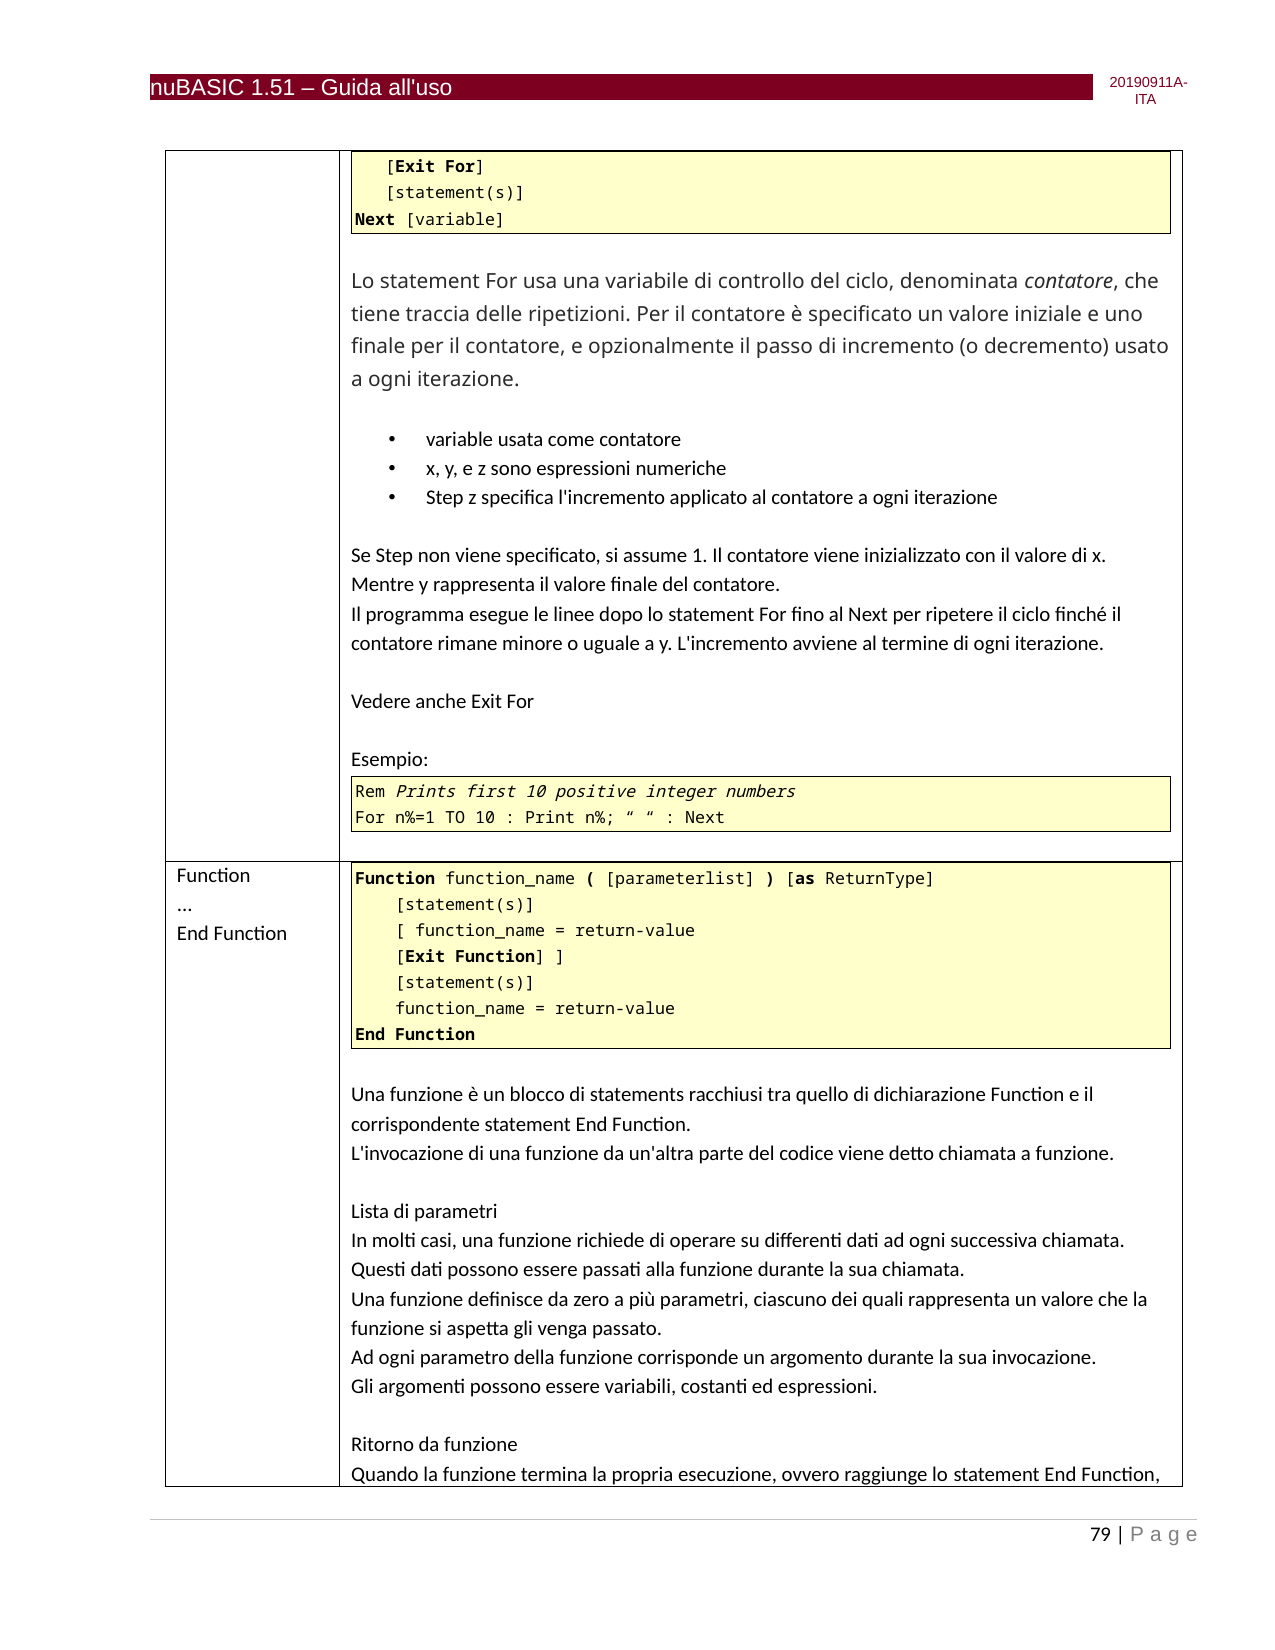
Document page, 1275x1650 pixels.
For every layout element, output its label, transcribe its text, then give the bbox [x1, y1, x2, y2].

table_cell [Exit For] [statement(s)] Next [variable] Lo statement For usa una variabile di controllo del ciclo, denominata contatore, che tiene traccia delle ripetizioni. Per il contatore è specificato un valore iniziale e uno finale per il contatore, e opzionalmente il passo di incremento (o decremento) usato a ogni iterazione. variable usata come contatore x, y, e z sono espressioni numeriche Step z specifica l'incremento applicato al contatore a ogni iterazione Se Step non viene specificato, si assume 1. Il contatore viene inizializzato con il valore di x. Mentre y rappresenta il valore finale del contatore. Il programma esegue le linee dopo lo statement For fino al Next per ripetere il ciclo finché il contatore rimane minore o uguale a y. L'incremento avviene al termine di ogni iterazione. Vedere anche Exit For Esempio: Rem Prints first 10 positive integer numbers For n%=1 TO 10 : Print n%; “ “ : Next [340, 151, 1182, 861]
table_cell Function ... End Function [166, 862, 339, 1486]
table_cell [166, 151, 339, 861]
table_cell Function function_name ( [parameterlist] ) [as ReturnType] [statement(s)] [ function_name = return-value [Exit Function] ] [statement(s)] function_name = return-value End Function Una funzione è un blocco di statements racchiusi tra quello di dichiarazione Function e il corrispondente statement End Function. L'invocazione di una funzione da un'altra parte del codice viene detto chiamata a funzione. Lista di parametri In molti casi, una funzione richiede di operare su differenti dati ad ogni successiva chiamata. Questi dati possono essere passati alla funzione durante la sua chiamata. Una funzione definisce da zero a più parametri, ciascuno dei quali rappresenta un valore che la funzione si aspetta gli venga passato. Ad ogni parametro della funzione corrisponde un argomento durante la sua invocazione. Gli argomenti possono essere variabili, costanti ed espressioni. Ritorno da funzione Quando la funzione termina la propria esecuzione, ovvero raggiunge lo statement End Function, [340, 862, 1182, 1486]
